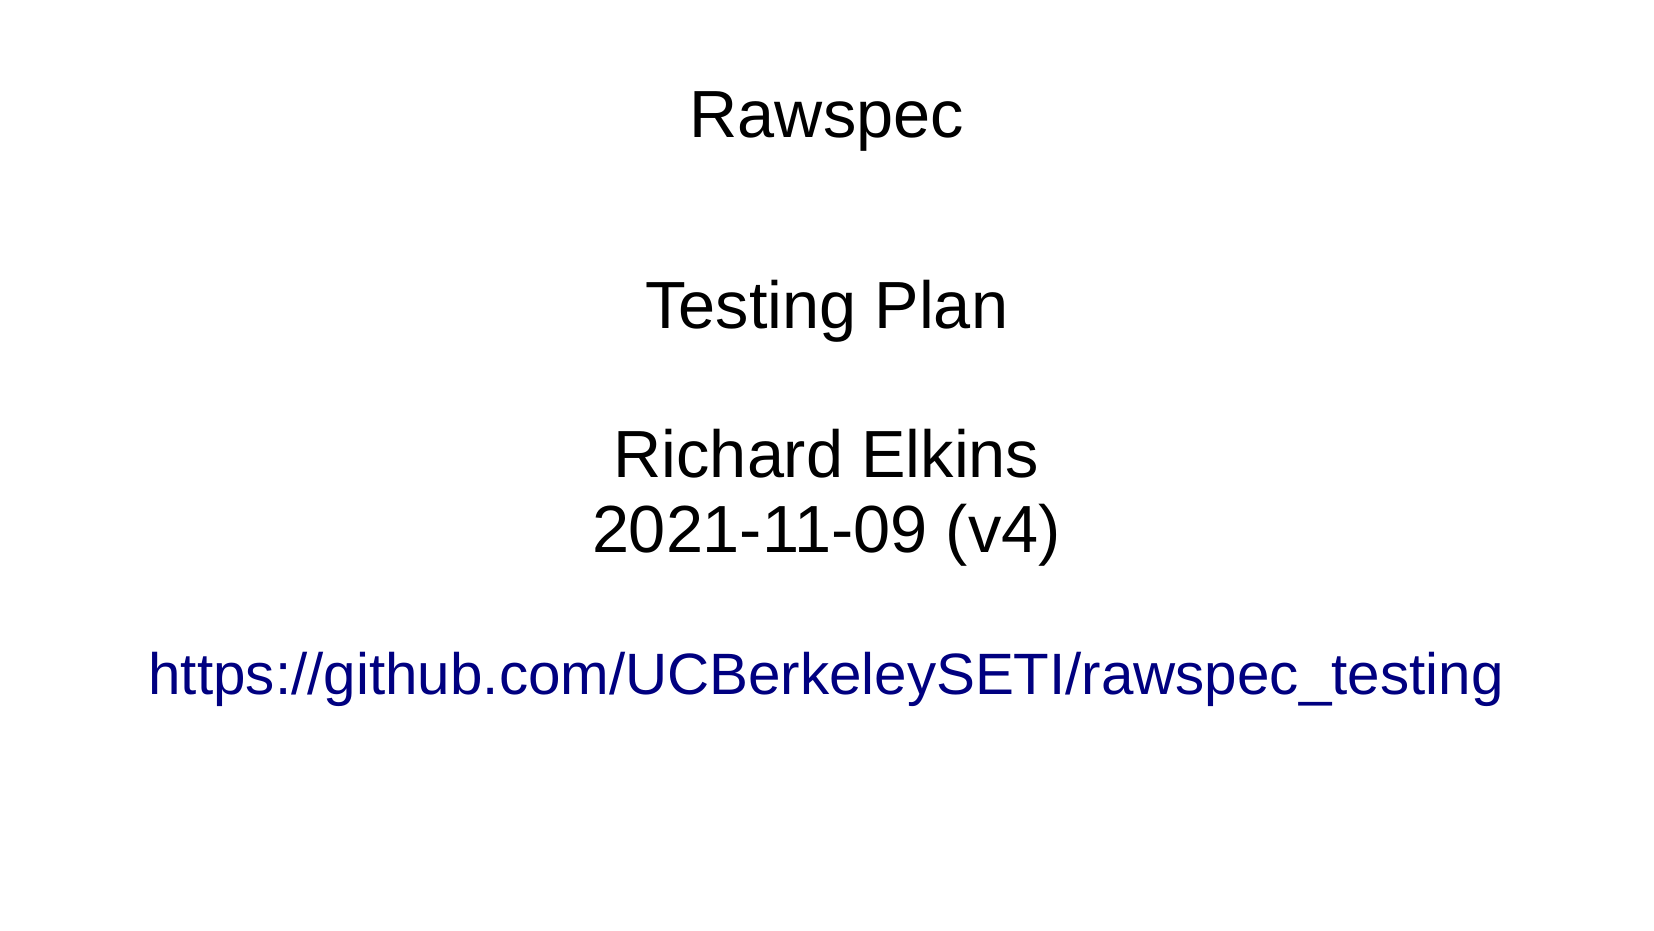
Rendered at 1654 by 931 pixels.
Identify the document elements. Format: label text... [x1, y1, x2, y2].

title Rawspec [82, 37, 1571, 193]
subtitle Testing Plan Richard Elkins 2021-11-09 (v4) https://github.com/UCBerkeleySETI/rawspec_testing [82, 217, 1571, 758]
